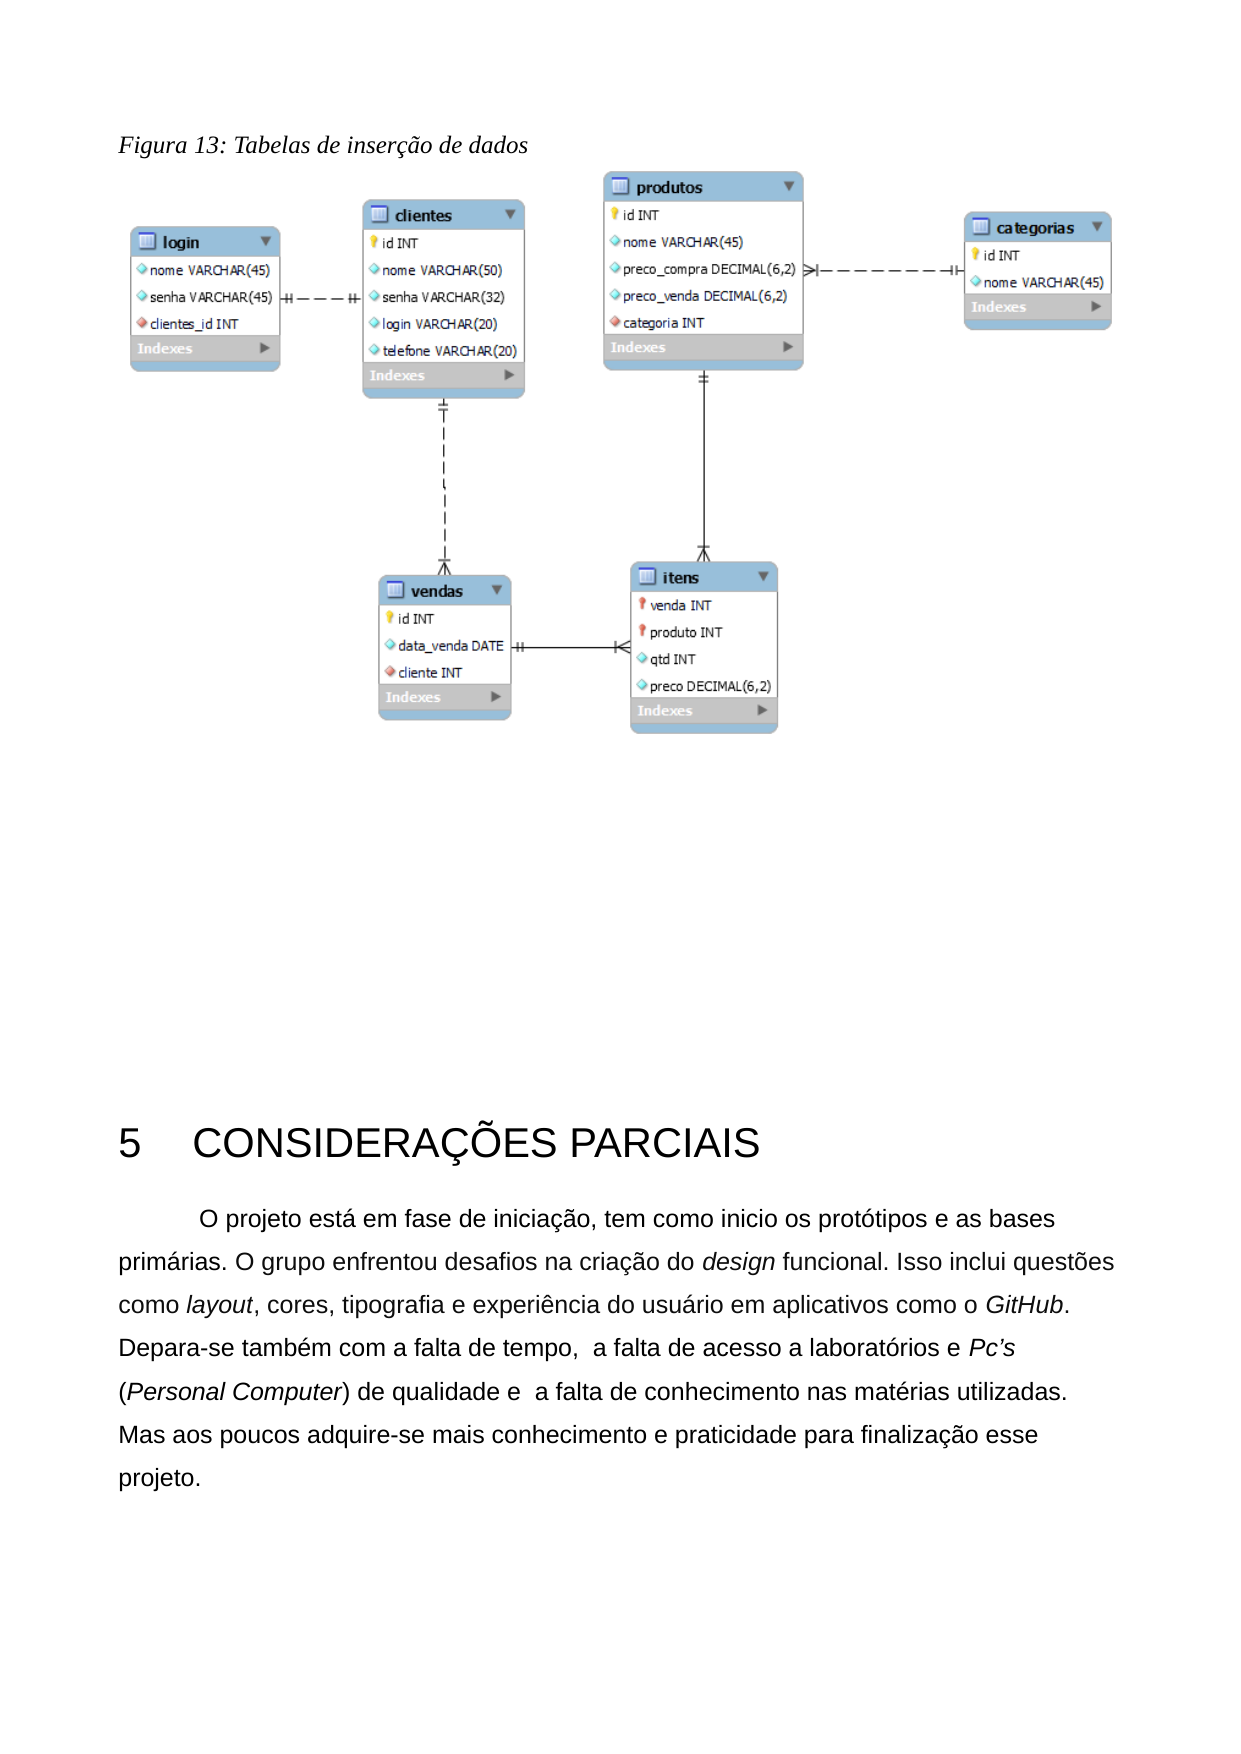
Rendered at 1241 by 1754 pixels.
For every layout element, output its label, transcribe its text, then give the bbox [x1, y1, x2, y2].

text O projeto está em fase de iniciação, tem como inicio os protótipos e as bases primárias. O grupo enfrentou desafios na criação do design funcional. Isso inclui questões como layout, cores, tipografia e experiência do usuário em aplicativos como o GitHub. Depara-se também com a falta de tempo, a falta de acesso a laboratórios e Pc’s (Personal Computer) de qualidade e a falta de conhecimento nas matérias utilizadas. Mas aos poucos adquire-se mais conhecimento e praticidade para finalização esse projeto. [118, 1204, 1122, 1492]
text Figura 13: Tabelas de inserção de dados [118, 131, 1122, 159]
picture [118, 159, 1123, 745]
subtitle CONSIDERAÇÕES PARCIAIS [118, 1118, 1122, 1166]
